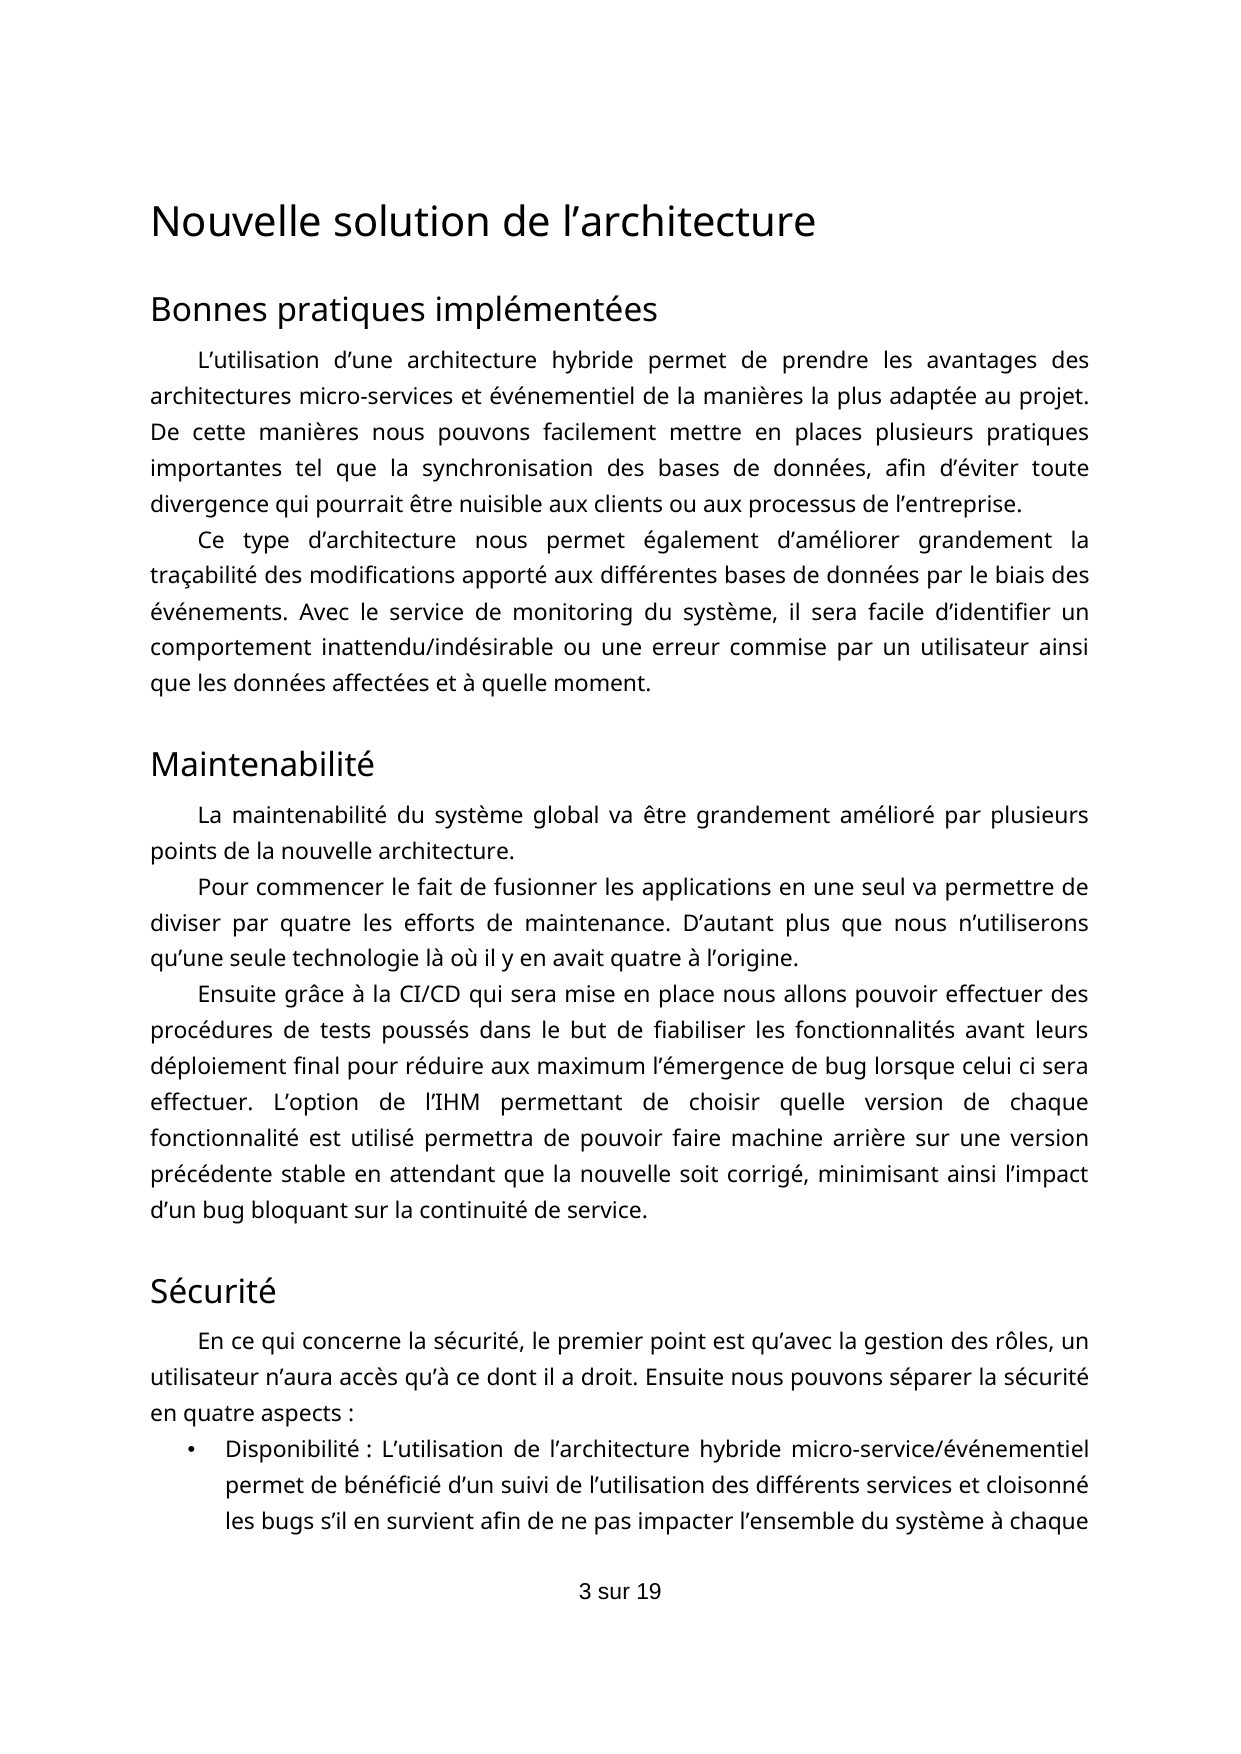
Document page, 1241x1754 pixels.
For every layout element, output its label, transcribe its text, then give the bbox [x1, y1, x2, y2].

text Ensuite grâce à la CI/CD qui sera mise en place nous allons pouvoir effectuer des procédures de tests poussés dans le but de fiabiliser les fonctionnalités avant leurs déploiement final pour réduire aux maximum l’émergence de bug lorsque celui ci sera effectuer. L’option de l’IHM permettant de choisir quelle version de chaque fonctionnalité est utilisé permettra de pouvoir faire machine arrière sur une version précédente stable en attendant que la nouvelle soit corrigé, minimisant ainsi l’impact d’un bug bloquant sur la continuité de service. [150, 978, 1090, 1225]
subtitle Maintenabilité [150, 741, 1090, 786]
subtitle Nouvelle solution de l’architecture [150, 192, 1090, 248]
list Disponibilité : L’utilisation de l’architecture hybride micro-service/événementiel permet de bénéficié d’un suivi de l’utilisation des différents services et cloisonné les bugs s’il en survient afin de ne pas impacter l’ensemble du système à chaque [187, 1433, 1090, 1536]
text L’utilisation d’une architecture hybride permet de prendre les avantages des architectures micro-services et événementiel de la manières la plus adaptée au projet. De cette manières nous pouvons facilement mettre en places plusieurs pratiques importantes tel que la synchronisation des bases de données, afin d’éviter toute divergence qui pourrait être nuisible aux clients ou aux processus de l’entreprise. [150, 344, 1090, 519]
subtitle Bonnes pratiques implémentées [150, 286, 1090, 331]
text En ce qui concerne la sécurité, le premier point est qu’avec la gestion des rôles, un utilisateur n’aura accès qu’à ce dont il a droit. Ensuite nous pouvons séparer la sécurité en quatre aspects : [150, 1325, 1090, 1428]
text Ce type d’architecture nous permet également d’améliorer grandement la traçabilité des modifications apporté aux différentes bases de données par le biais des événements. Avec le service de monitoring du système, il sera facile d’identifier un comportement inattendu/indésirable ou une erreur commise par un utilisateur ainsi que les données affectées et à quelle moment. [150, 523, 1090, 698]
subtitle Sécurité [150, 1267, 1090, 1313]
text La maintenabilité du système global va être grandement amélioré par plusieurs points de la nouvelle architecture. [150, 799, 1090, 866]
text Pour commencer le fait de fusionner les applications en une seul va permettre de diviser par quatre les efforts de maintenance. D’autant plus que nous n’utiliserons qu’une seule technologie là où il y en avait quatre à l’origine. [150, 871, 1090, 974]
